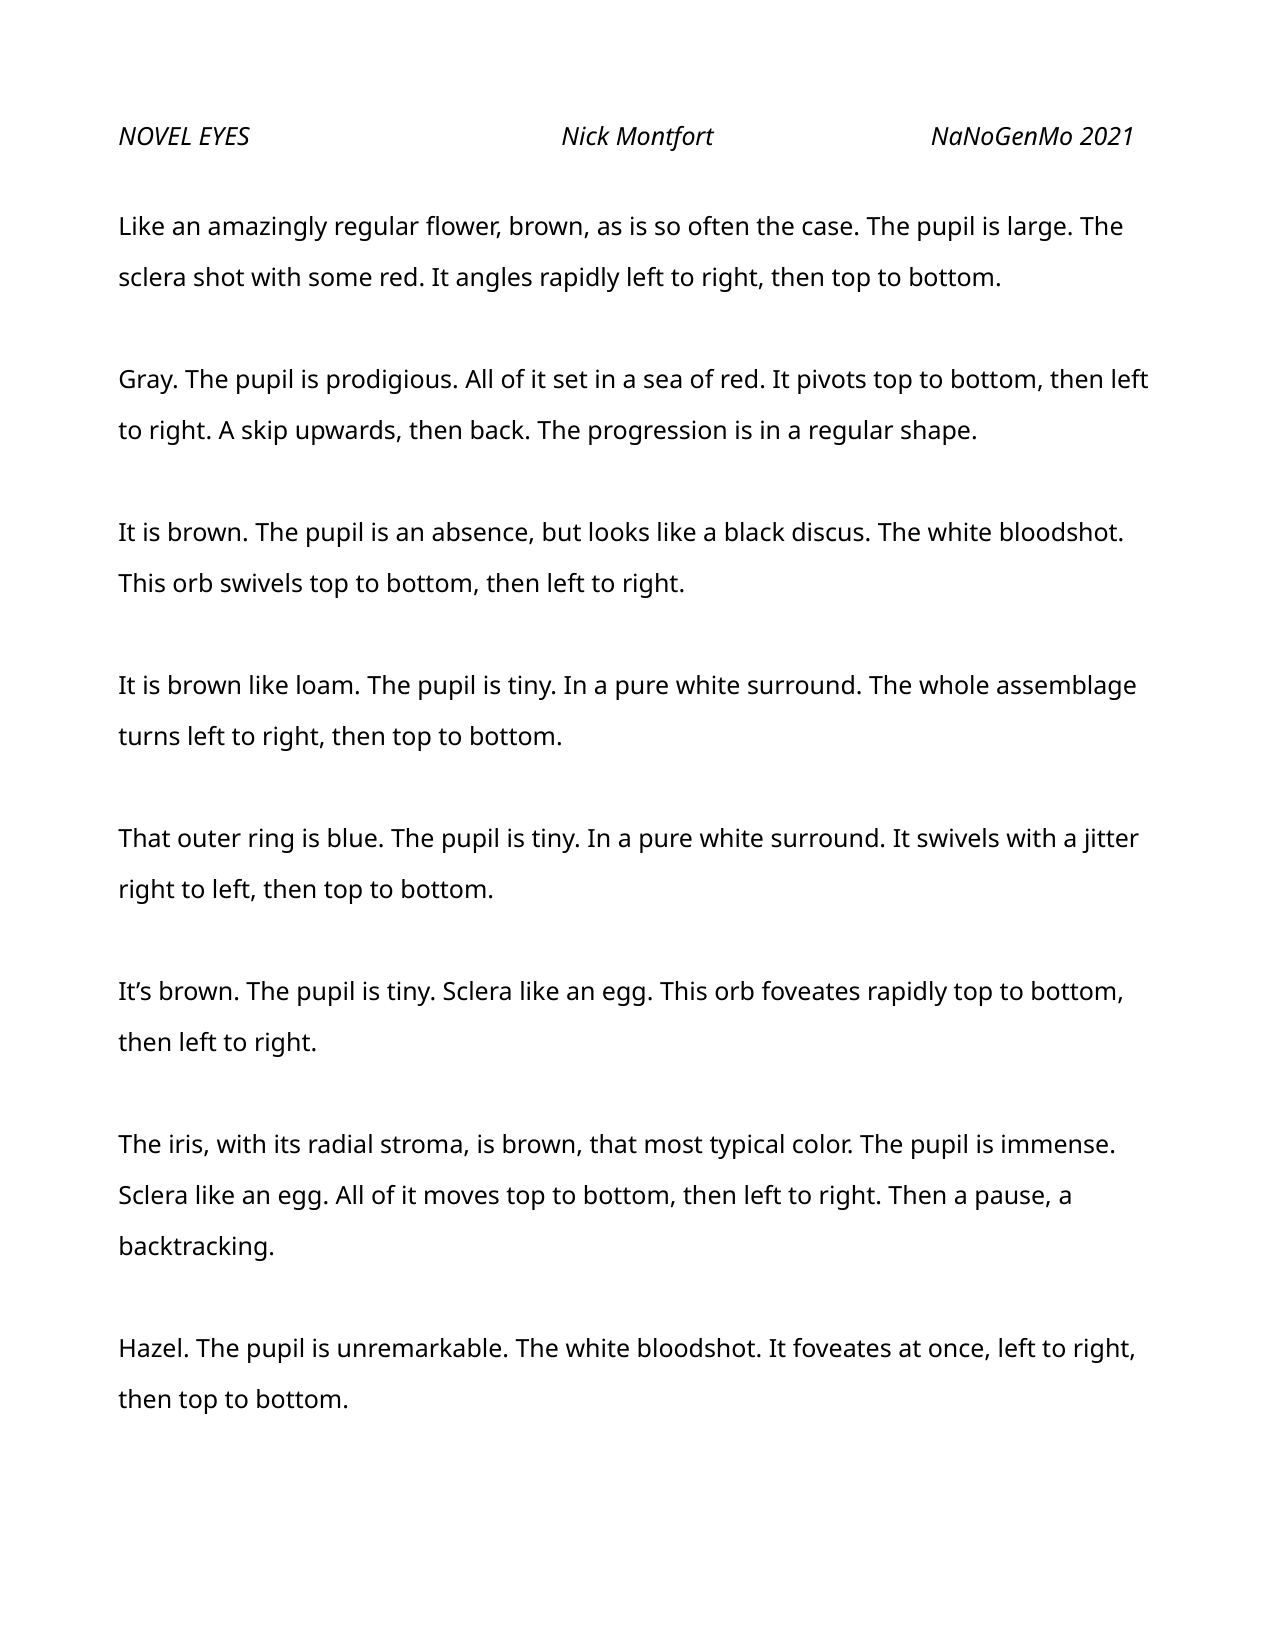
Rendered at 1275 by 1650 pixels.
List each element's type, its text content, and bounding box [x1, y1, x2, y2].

text It is brown like loam. The pupil is tiny. In a pure white surround. The whole assemblage turns left to right, then top to bottom. [118, 667, 1157, 753]
text Gray. The pupil is prodigious. All of it set in a sea of red. It pivots top to bottom, then left to right. A skip upwards, then back. The progression is in a regular shape. [118, 361, 1157, 446]
text That outer ring is blue. The pupil is tiny. In a pure white surround. It swivels with a jitter right to left, then top to bottom. [118, 821, 1157, 906]
text The iris, with its radial stroma, is brown, that most typical color. The pupil is immense. Sclera like an egg. All of it moves top to bottom, then left to right. Then a pause, a backtracking. [118, 1127, 1157, 1263]
text It is brown. The pupil is an absence, but looks like a black discus. The white bloodshot. This orb swivels top to bottom, then left to right. [118, 514, 1157, 599]
text Like an amazingly regular flower, brown, as is so often the case. The pupil is large. The sclera shot with some red. It angles rapidly left to right, then top to bottom. [118, 208, 1157, 293]
text It’s brown. The pupil is tiny. Sclera like an egg. This orb foveates rapidly top to bottom, then left to right. [118, 974, 1157, 1059]
text Hazel. The pupil is unremarkable. The white bloodshot. It foveates at once, left to right, then top to bottom. [118, 1331, 1157, 1416]
